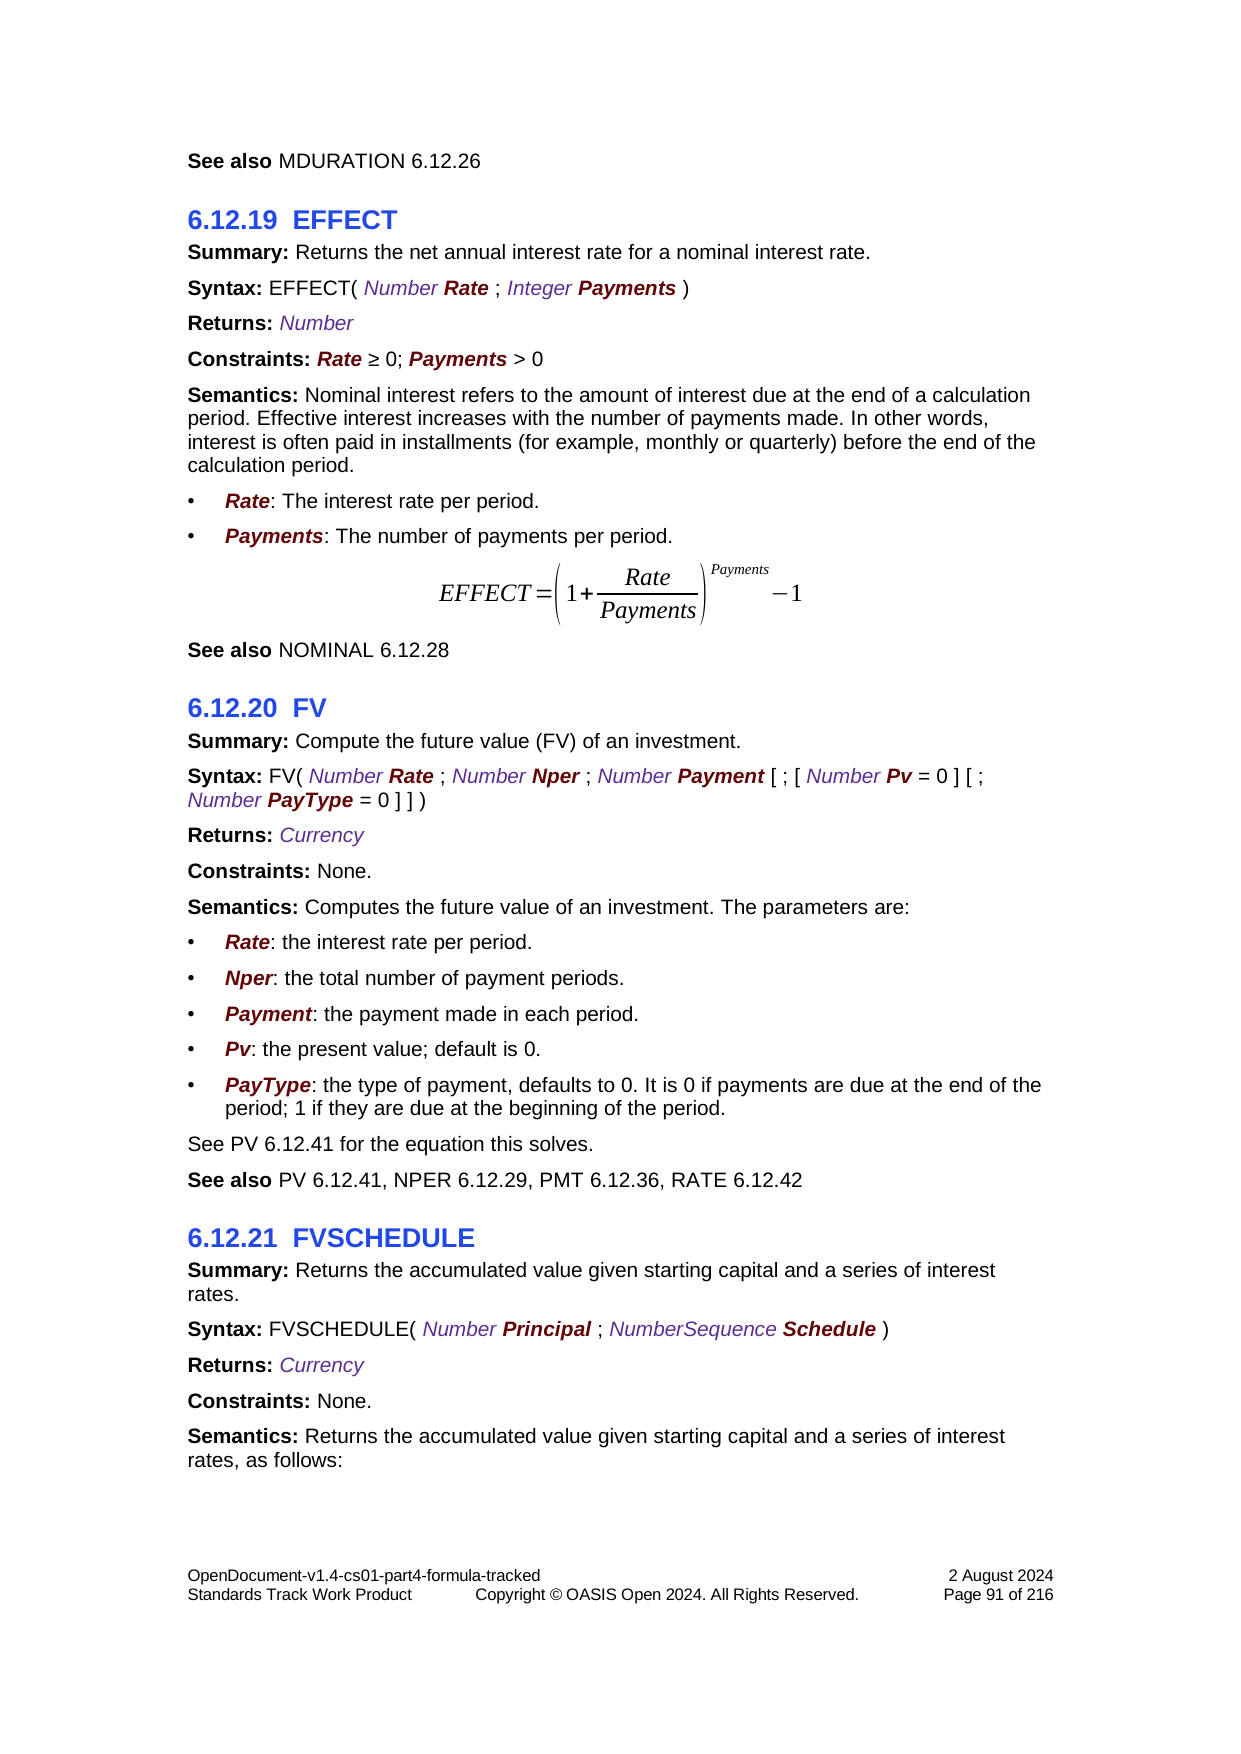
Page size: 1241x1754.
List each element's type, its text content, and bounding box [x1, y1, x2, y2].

subtitle FV [187, 693, 1053, 723]
text Semantics: Nominal interest refers to the amount of interest due at the end of a calculation period. Effective interest increases with the number of payments made. In other words, interest is often paid in installments (for example, monthly or quarterly) before the end of the calculation period. [187, 383, 1053, 477]
list Nper: the total number of payment periods. [187, 966, 1053, 990]
list Pv: the present value; default is 0. [187, 1038, 1053, 1061]
list Rate: the interest rate per period. [187, 931, 1053, 954]
subtitle EFFECT [187, 204, 1053, 234]
text See also PV 6.12.41, NPER 6.12.29, PMT 6.12.36, RATE 6.12.42 [187, 1168, 1053, 1192]
list PayType: the type of payment, defaults to 0. It is 0 if payments are due at the end of the period; 1 if they are due at the beginning of the period. [187, 1073, 1053, 1120]
list Payment: the payment made in each period. [187, 1002, 1053, 1026]
text Semantics: Returns the accumulated value given starting capital and a series of interest rates, as follows: [187, 1425, 1053, 1472]
list Rate: The interest rate per period. [187, 489, 1053, 513]
text Returns: Number [187, 312, 1053, 335]
text See PV 6.12.41 for the equation this solves. [187, 1132, 1053, 1156]
text Returns: Currency [187, 824, 1053, 847]
text Syntax: FVSCHEDULE( Number Principal ; NumberSequence Schedule ) [187, 1318, 1053, 1341]
text Constraints: Rate ≥ 0; Payments > 0 [187, 347, 1053, 371]
text Semantics: Computes the future value of an investment. The parameters are: [187, 895, 1053, 919]
text Syntax: EFFECT( Number Rate ; Integer Payments ) [187, 276, 1053, 300]
list Payments: The number of payments per period. [187, 525, 1053, 548]
text Summary: Returns the accumulated value given starting capital and a series of interest rates. [187, 1259, 1053, 1306]
text Syntax: FV( Number Rate ; Number Nper ; Number Payment [ ; [ Number Pv = 0 ] [ ; Number PayType = 0 ] ] ) [187, 765, 1053, 812]
text Constraints: None. [187, 859, 1053, 883]
text Summary: Compute the future value (FV) of an investment. [187, 729, 1053, 753]
subtitle FVSCHEDULE [187, 1223, 1053, 1253]
text See also NOMINAL 6.12.28 [187, 638, 1053, 662]
text Summary: Returns the net annual interest rate for a nominal interest rate. [187, 241, 1053, 264]
text Constraints: None. [187, 1389, 1053, 1413]
text See also MDURATION 6.12.26 [187, 150, 1053, 173]
text Returns: Currency [187, 1353, 1053, 1377]
